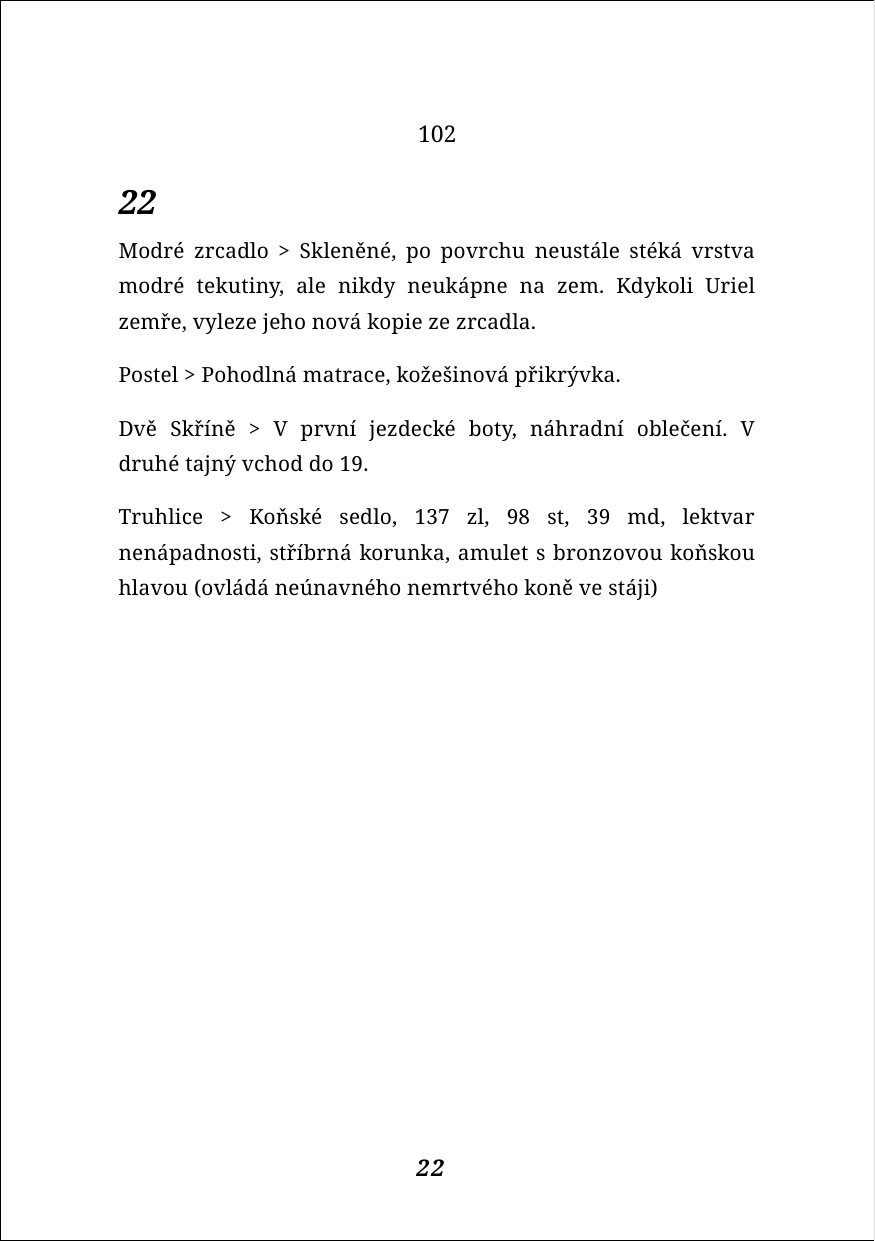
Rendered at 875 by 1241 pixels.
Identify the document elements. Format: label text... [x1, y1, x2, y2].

subtitle 22 [118, 179, 756, 224]
text Truhlice > Koňské sedlo, 137 zl, 98 st, 39 md, lektvar nenápadnosti, stříbrná korunka, amulet s bronzovou koňskou hlavou (ovládá neúnavného nemrtvého koně ve stáji) [118, 502, 756, 602]
text Dvě Skříně > V první jezdecké boty, náhradní oblečení. V druhé tajný vchod do 19. [118, 414, 756, 478]
text Modré zrcadlo > Skleněné, po povrchu neustále stéká vrstva modré tekutiny, ale nikdy neukápne na zem. Kdykoli Uriel zemře, vyleze jeho nová kopie ze zrcadla. [118, 236, 756, 336]
text Postel > Pohodlná matrace, kožešinová přikrývka. [118, 360, 756, 389]
